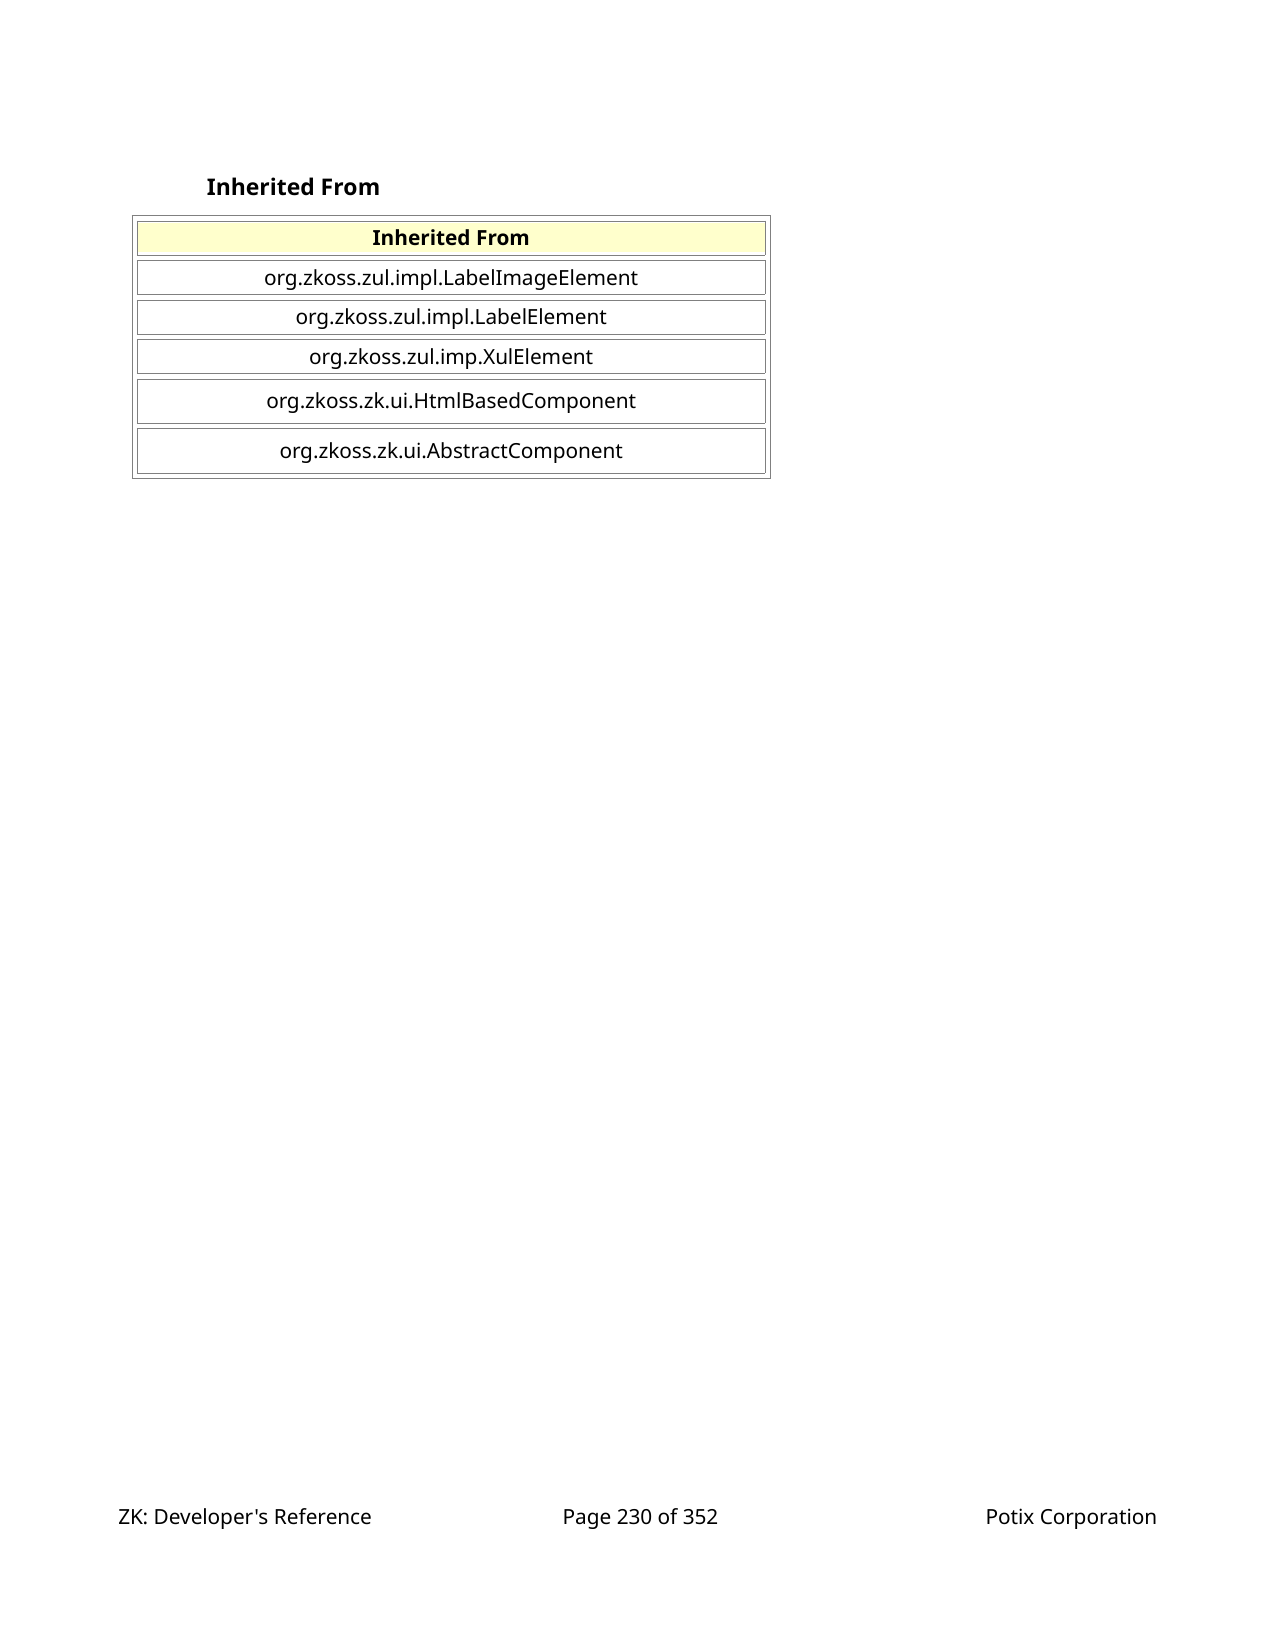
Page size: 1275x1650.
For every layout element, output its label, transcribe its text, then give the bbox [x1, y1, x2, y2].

table_cell org.zkoss.zul.impl.LabelElement [134, 294, 768, 333]
table_cell org.zkoss.zk.ui.HtmlBasedComponent [134, 373, 768, 423]
table_cell org.zkoss.zk.ui.AbstractComponent [134, 423, 768, 473]
table_cell org.zkoss.zul.impl.LabelImageElement [134, 255, 768, 294]
subtitle Inherited From [207, 171, 1157, 203]
table_header Inherited From [134, 216, 768, 254]
table_cell org.zkoss.zul.imp.XulElement [134, 334, 768, 373]
